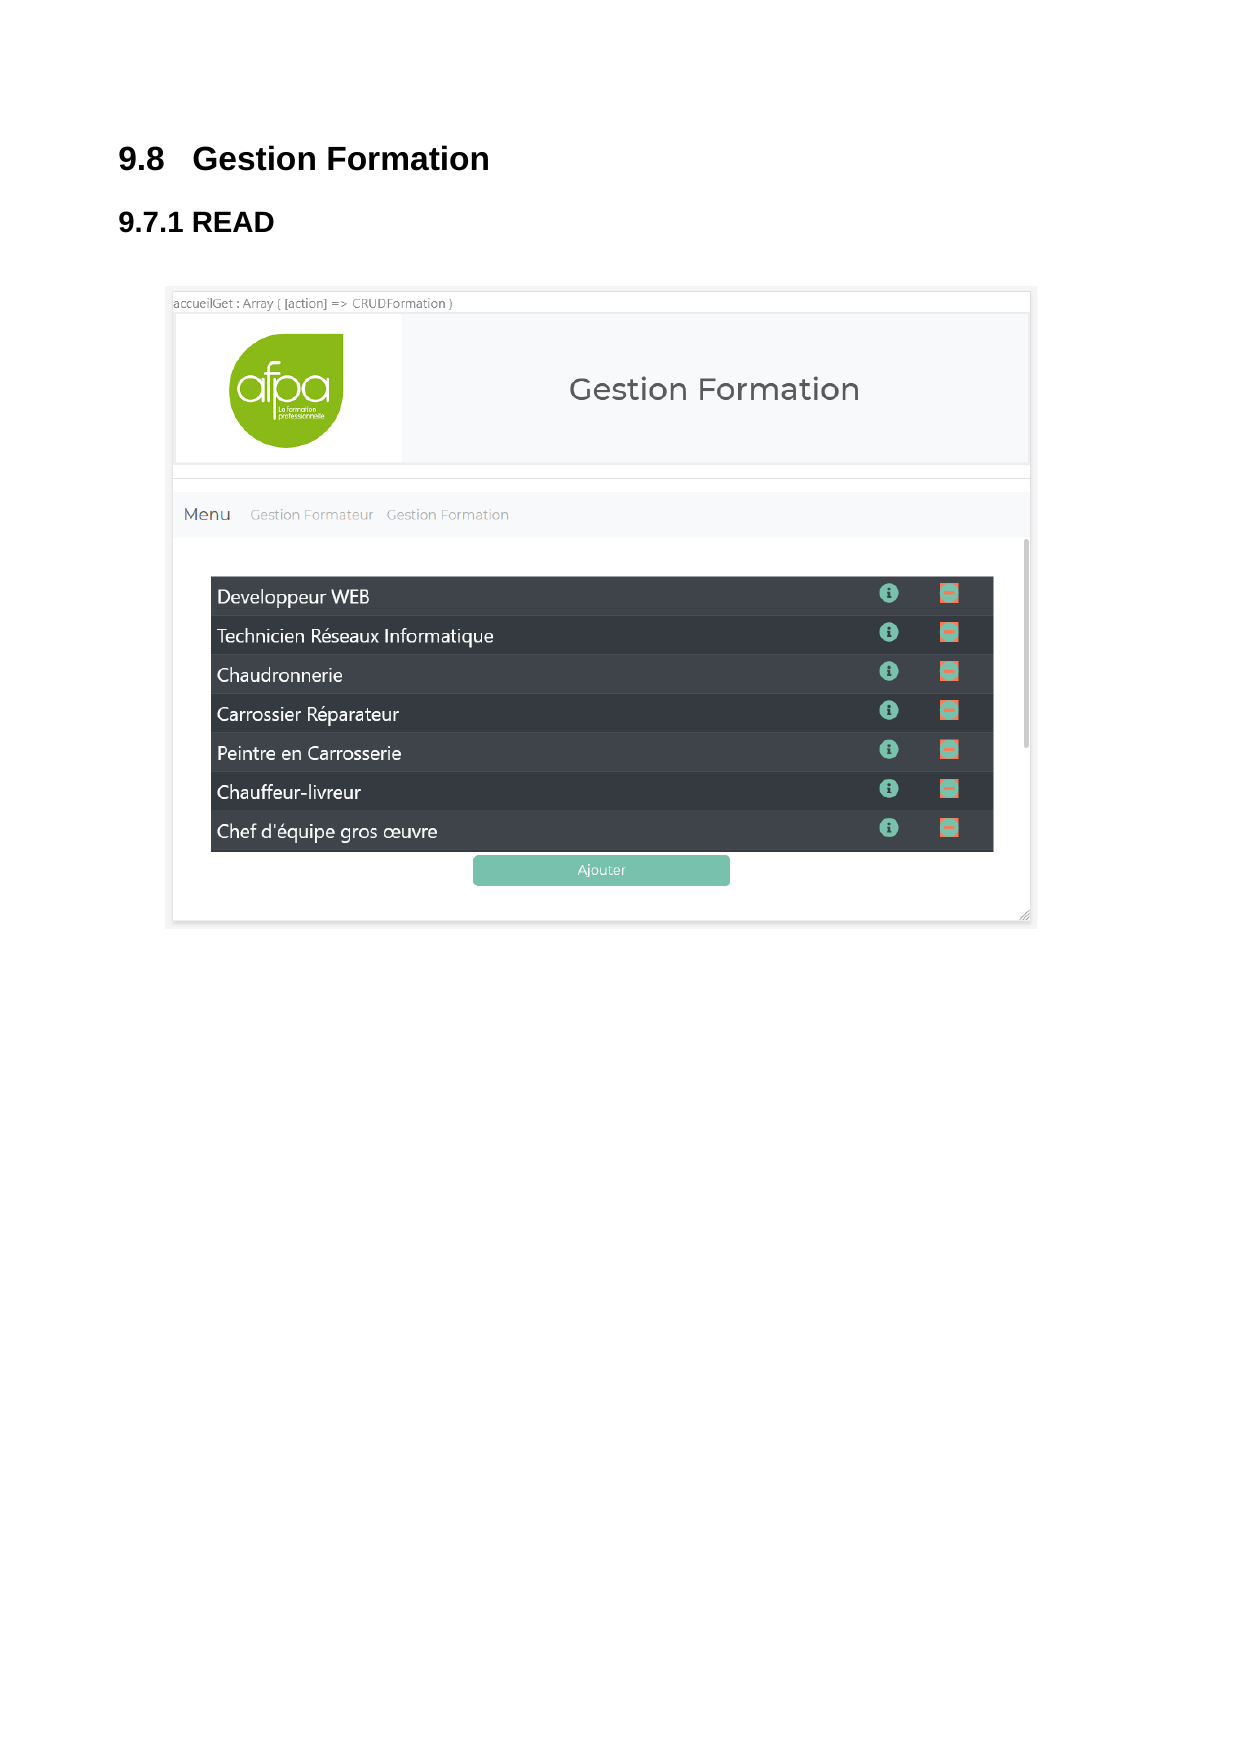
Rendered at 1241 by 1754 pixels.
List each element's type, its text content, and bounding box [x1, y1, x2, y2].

subtitle 9.7.1 READ [118, 205, 1122, 238]
subtitle Gestion Formation [118, 139, 1122, 178]
picture [164, 286, 1038, 929]
